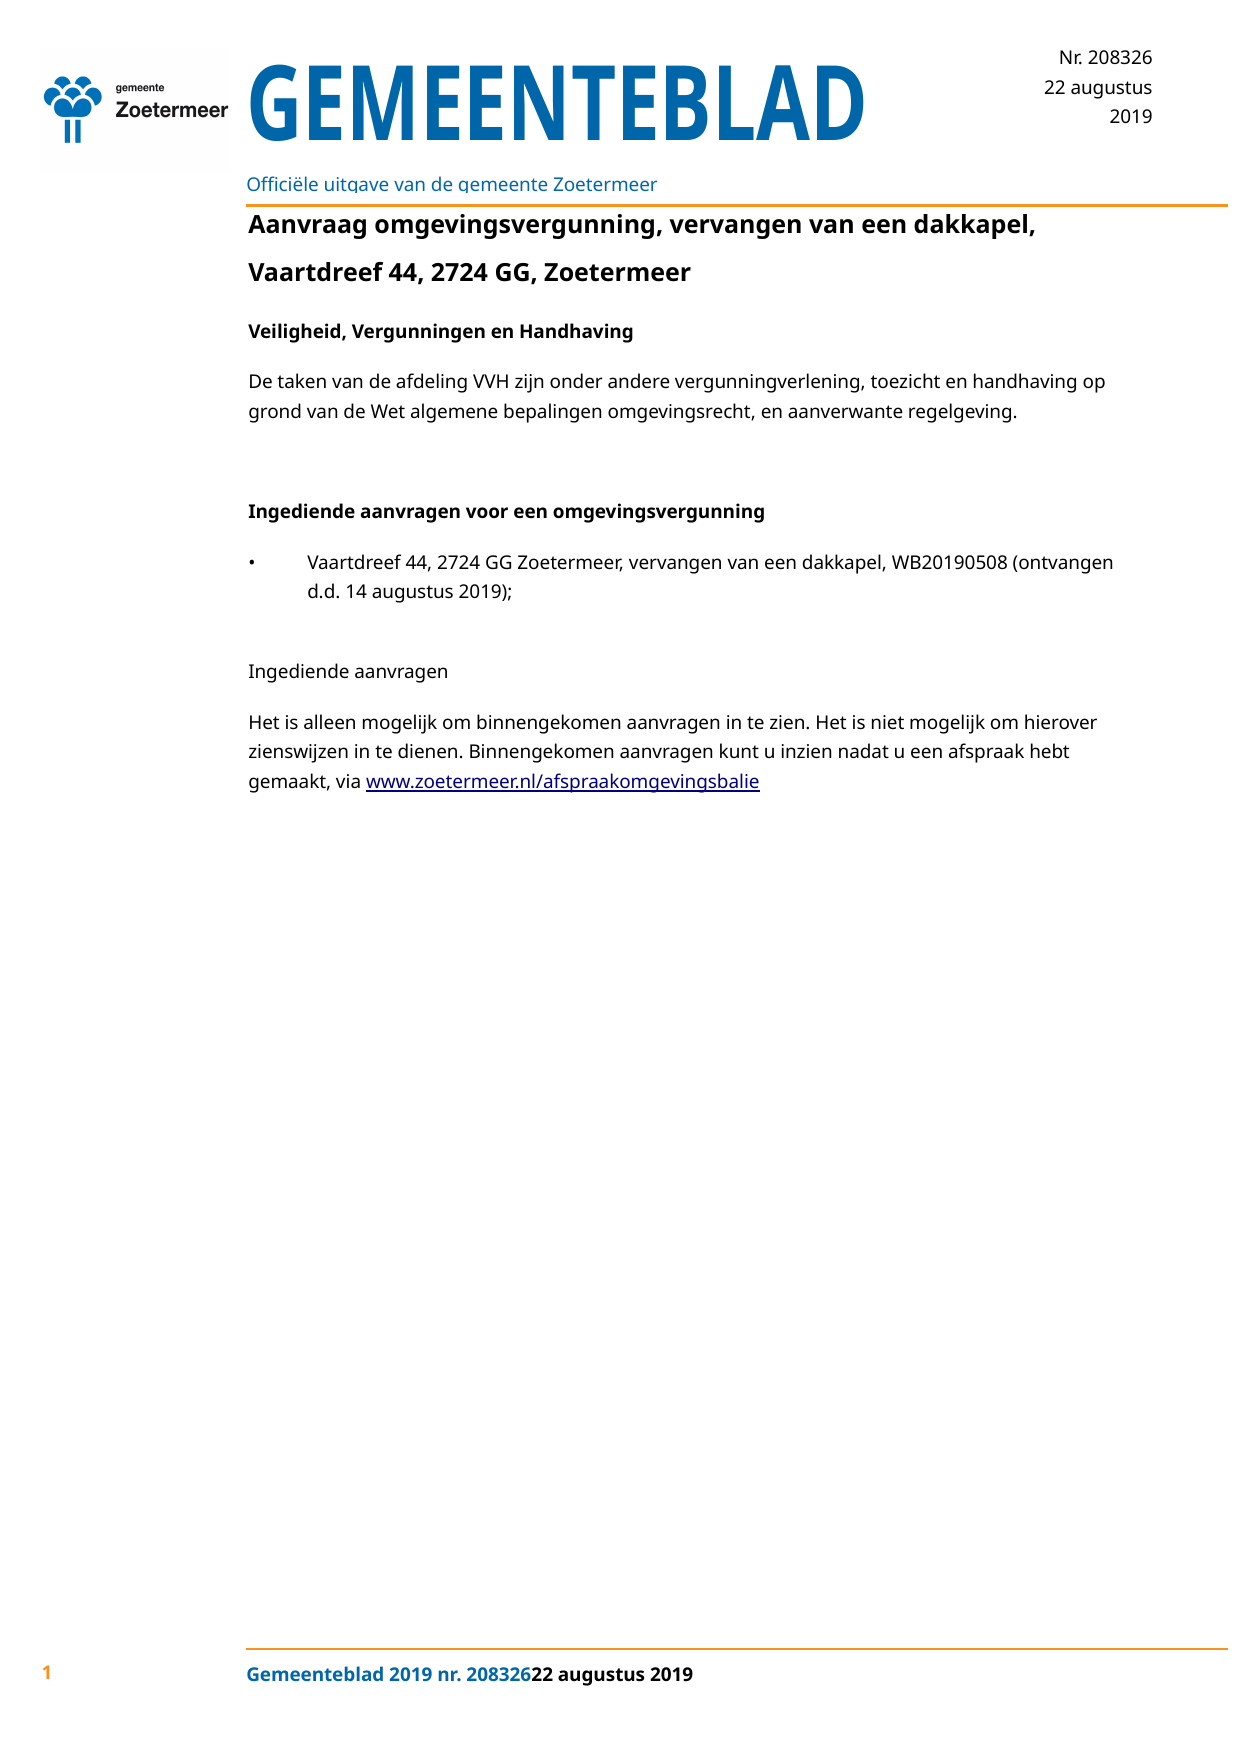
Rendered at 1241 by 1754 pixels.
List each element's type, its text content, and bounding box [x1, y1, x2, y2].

text Aanvraag omgevingsvergunning, vervangen van een dakkapel, Vaartdreef 44, 2724 GG, Zoetermeer [248, 207, 1152, 288]
text De taken van de afdeling VVH zijn onder andere vergunningverlening, toezicht en handhaving op grond van de Wet algemene bepalingen omgevingsrecht, en aanverwante regelgeving. [248, 368, 1152, 424]
text Het is alleen mogelijk om binnengekomen aanvragen in te zien. Het is niet mogelijk om hierover zienswijzen in te dienen. Binnengekomen aanvragen kunt u inzien nadat u een afspraak hebt gemaakt, via www.zoetermeer.nl/afspraakomgevingsbalie [248, 709, 1152, 794]
text Ingediende aanvragen [248, 659, 1152, 684]
text Veiligheid, Vergunningen en Handhaving [248, 318, 1152, 344]
text Ingediende aanvragen voor een omgevingsvergunning [248, 499, 1152, 524]
list Vaartdreef 44, 2724 GG Zoetermeer, vervangen van een dakkapel, WB20190508 (ontvangen d.d. 14 augustus 2019); [248, 549, 1152, 604]
picture [41, 47, 231, 172]
